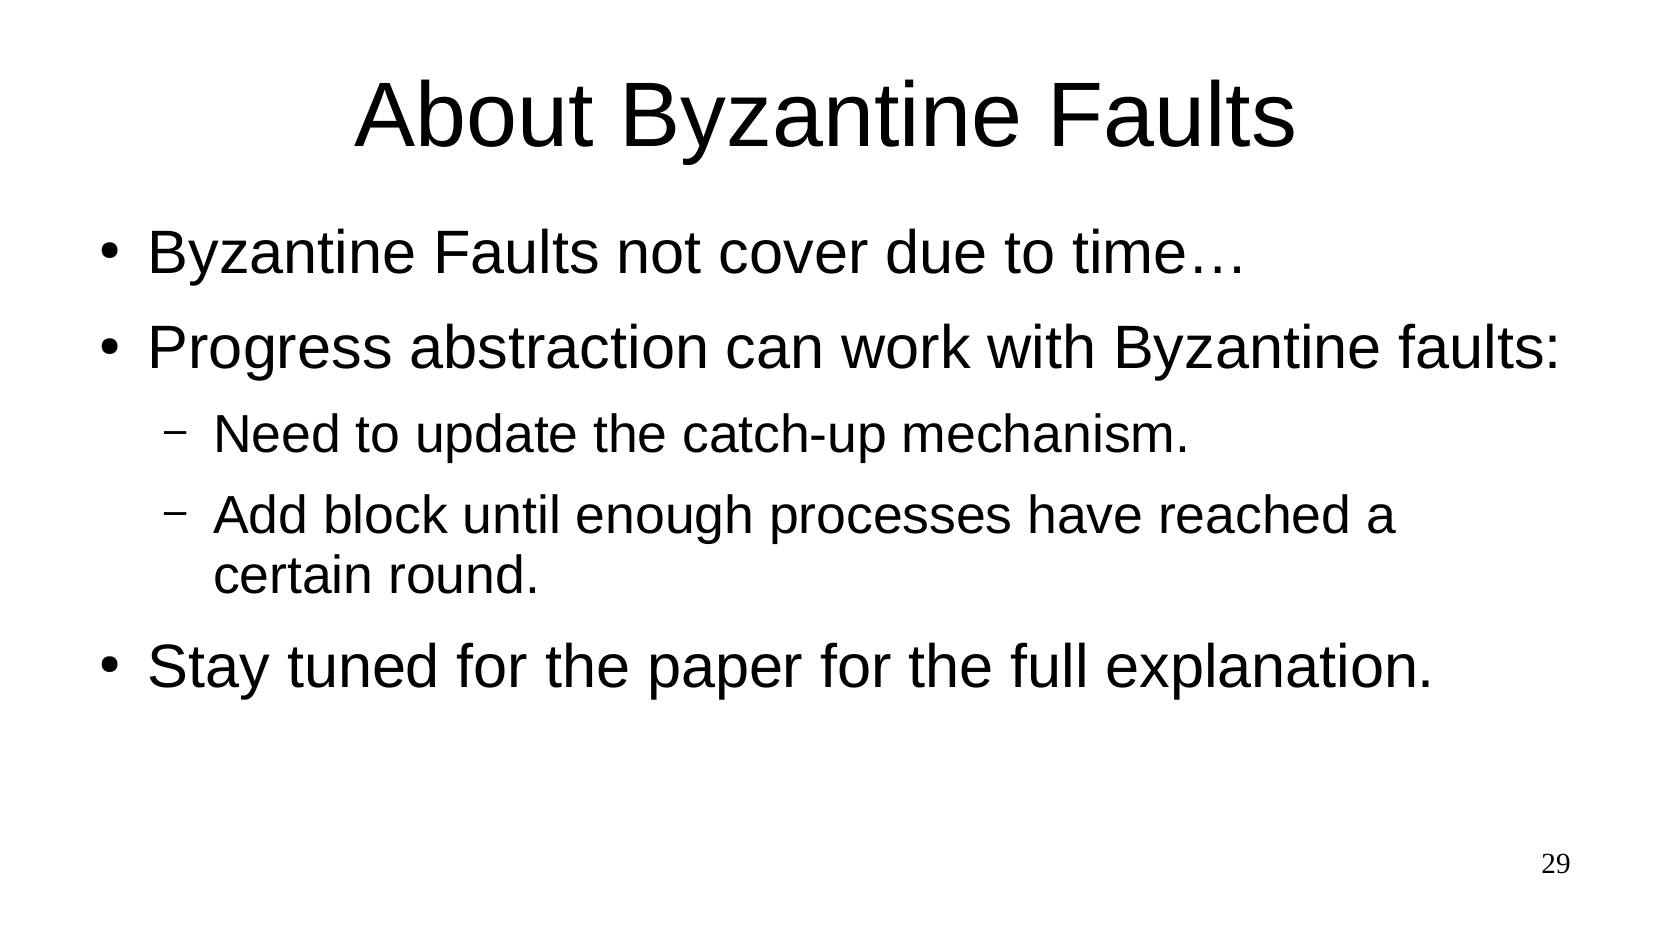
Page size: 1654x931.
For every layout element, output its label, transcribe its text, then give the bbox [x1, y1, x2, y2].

list Byzantine Faults not cover due to time… Progress abstraction can work with Byzantine faults: Need to update the catch-up mechanism. Add block until enough processes have reached a certain round. Stay tuned for the paper for the full explanation. [82, 217, 1571, 758]
title About Byzantine Faults [82, 37, 1571, 193]
